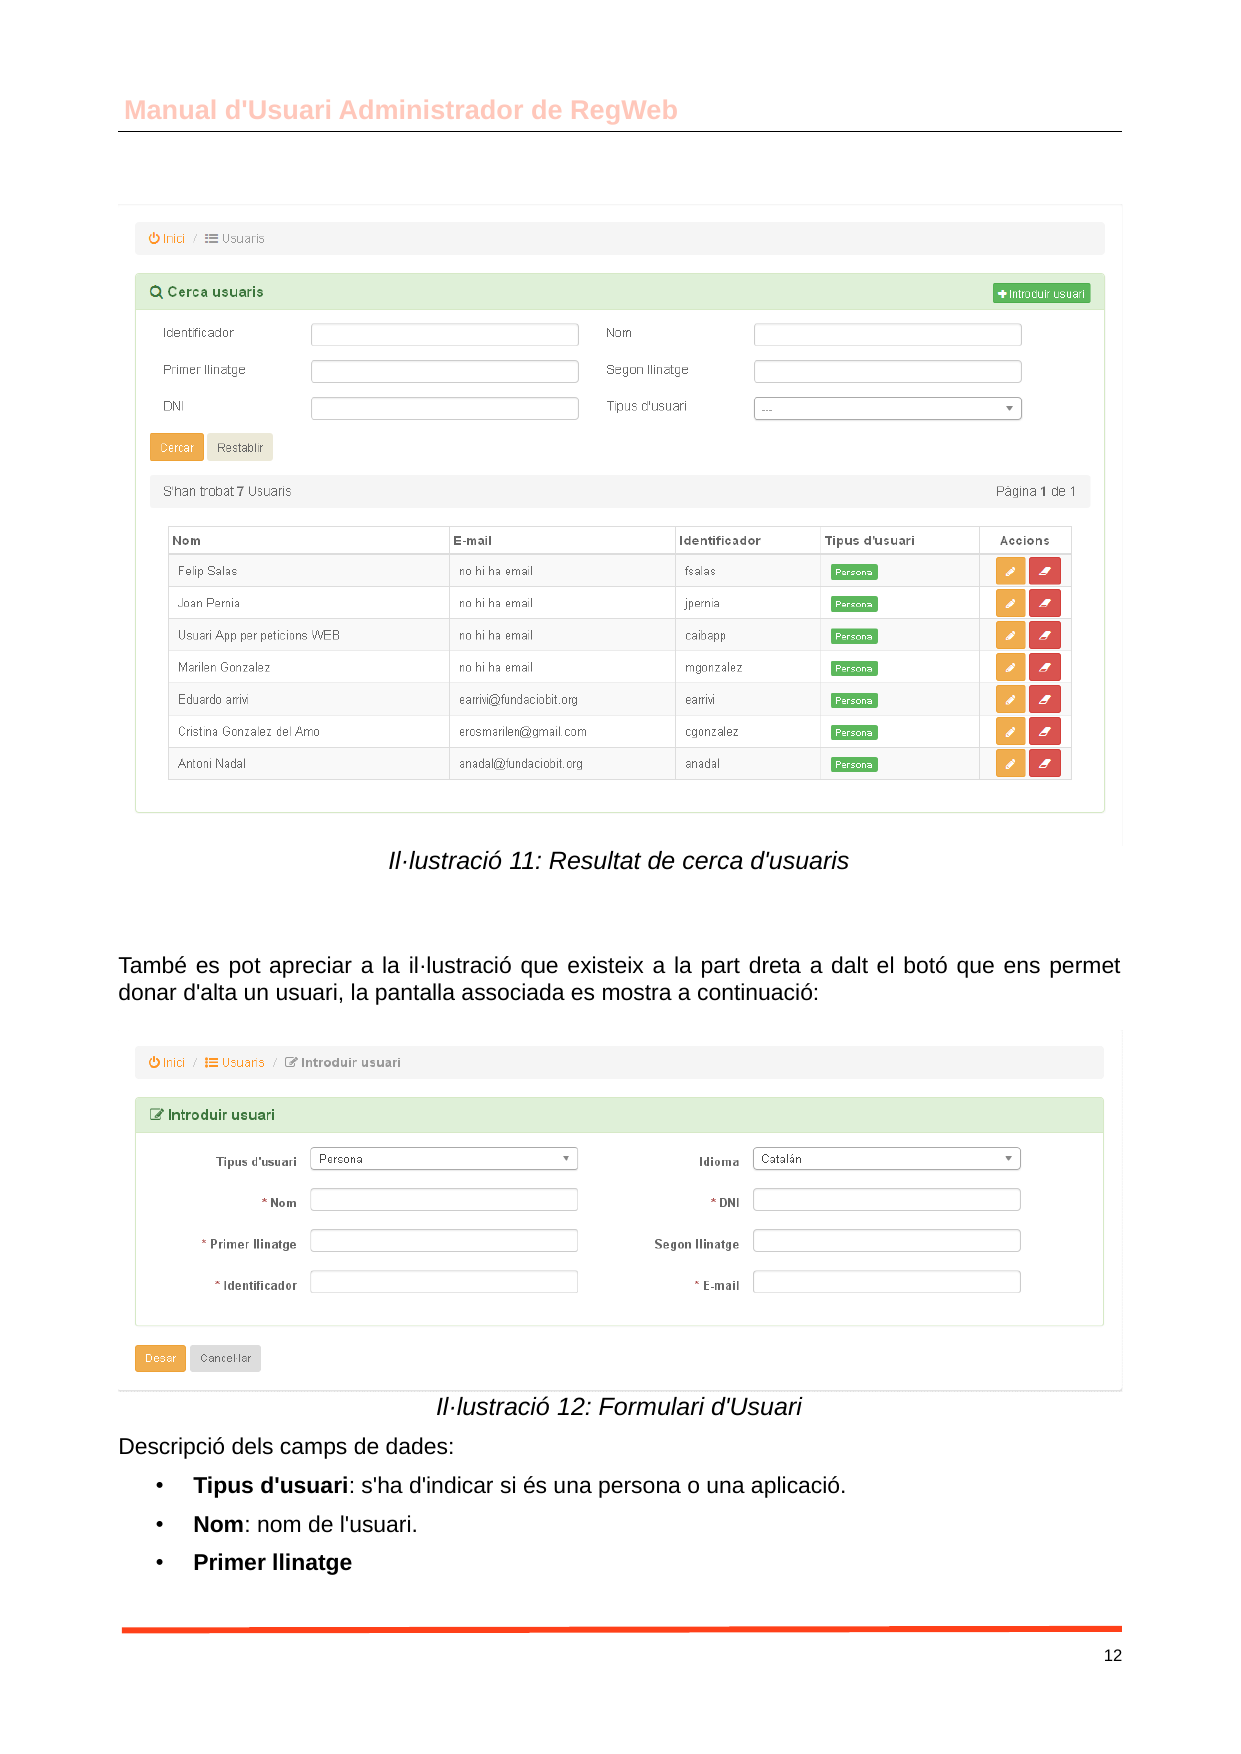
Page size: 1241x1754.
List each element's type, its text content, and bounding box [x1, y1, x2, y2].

list Tipus d'usuari: s'ha d'indicar si és una persona o una aplicació. [156, 1472, 1122, 1498]
list Primer llinatge [156, 1549, 1122, 1576]
text Il·lustració 11: Resultat de cerca d'usuaris [118, 846, 1122, 874]
text També es pot apreciar a la il·lustració que existeix a la part dreta a dalt el botó que ens permet donar d'alta un usuari, la pantalla associada es mostra a continuació: [118, 952, 1122, 1005]
picture [118, 204, 1123, 846]
text Il·lustració 12: Formulari d'Usuari [118, 1392, 1122, 1420]
list Nom: nom de l'usuari. [156, 1511, 1122, 1537]
text Descripció dels camps de dades: [118, 1433, 1122, 1459]
picture [118, 1030, 1123, 1392]
